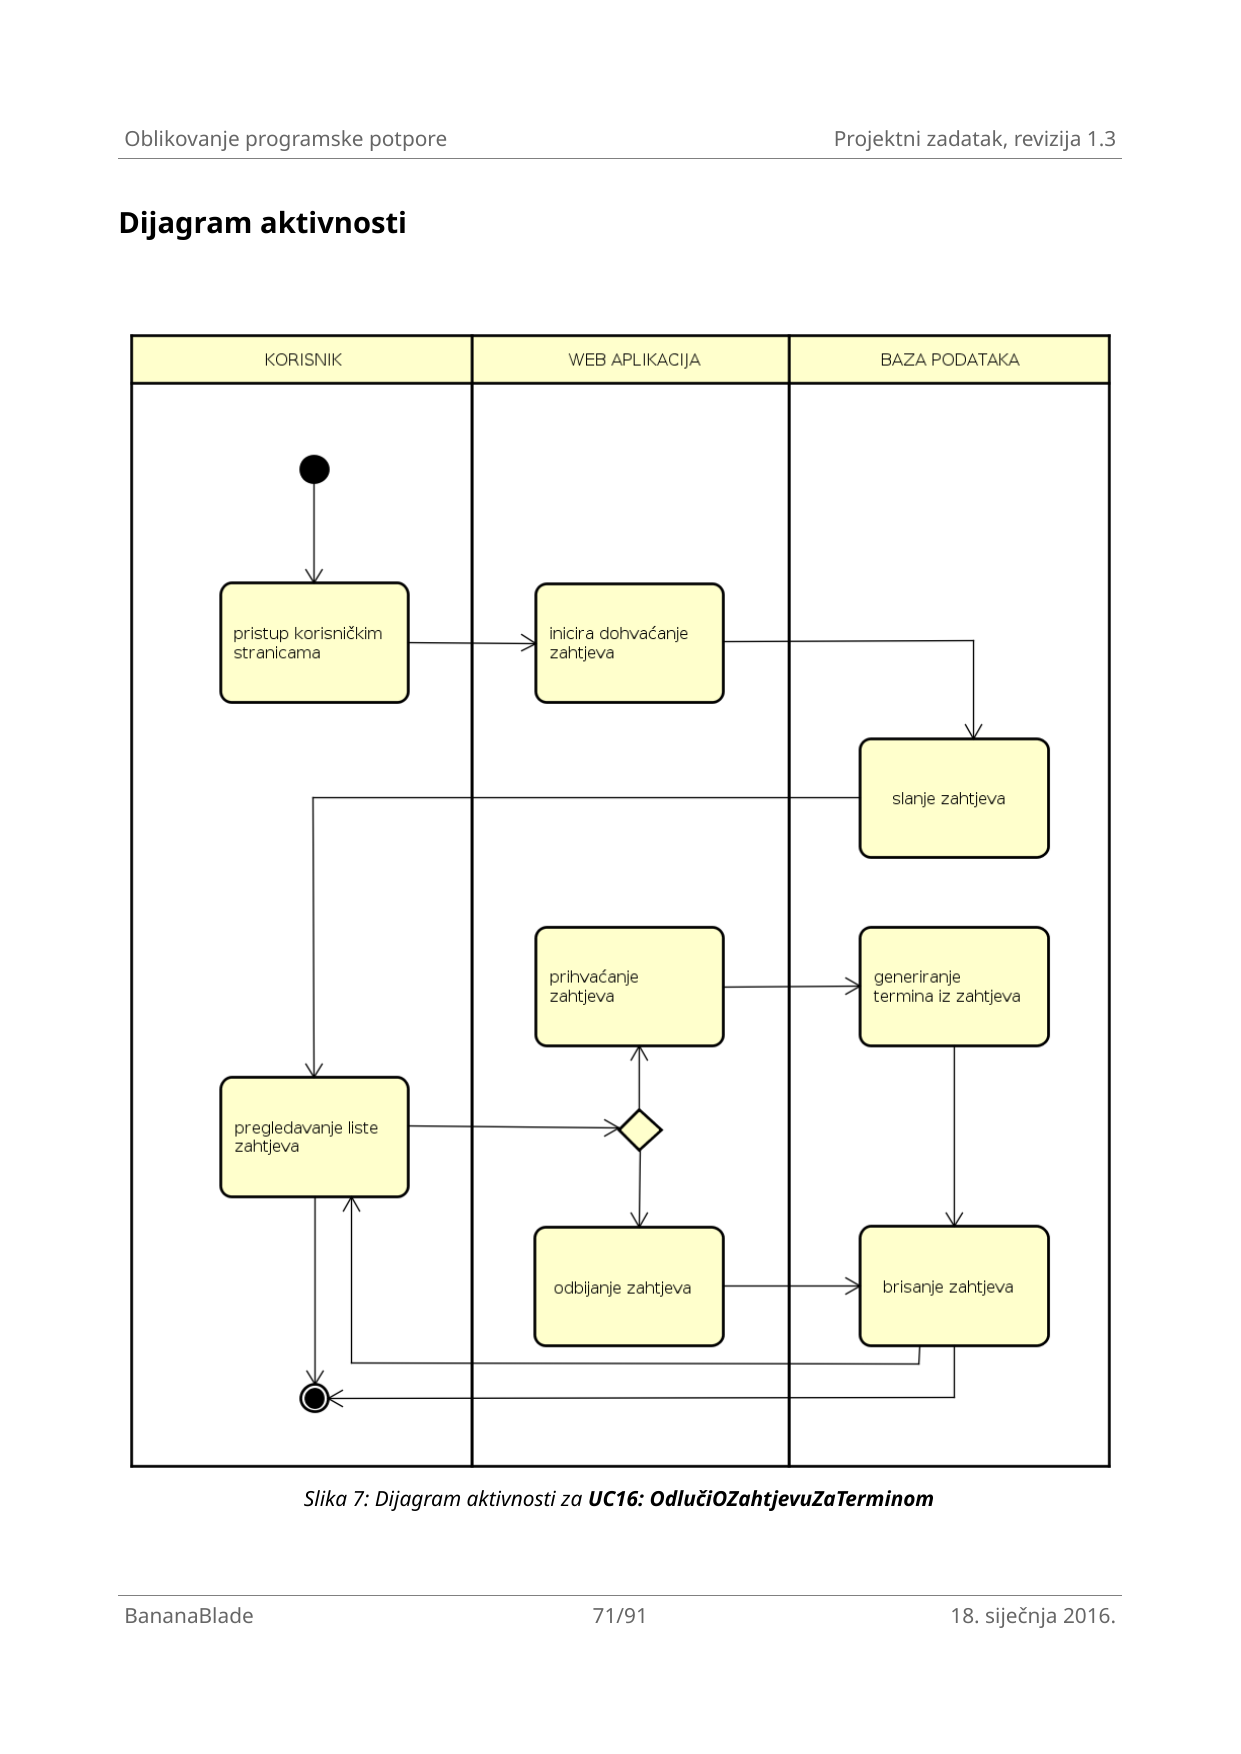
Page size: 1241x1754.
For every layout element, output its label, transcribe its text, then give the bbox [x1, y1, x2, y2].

picture [118, 322, 1123, 1479]
text Slika 7: Dijagram aktivnosti za UC16: OdlučiOZahtjevuZaTerminom [118, 1479, 1122, 1512]
subtitle Dijagram aktivnosti [118, 203, 1122, 290]
